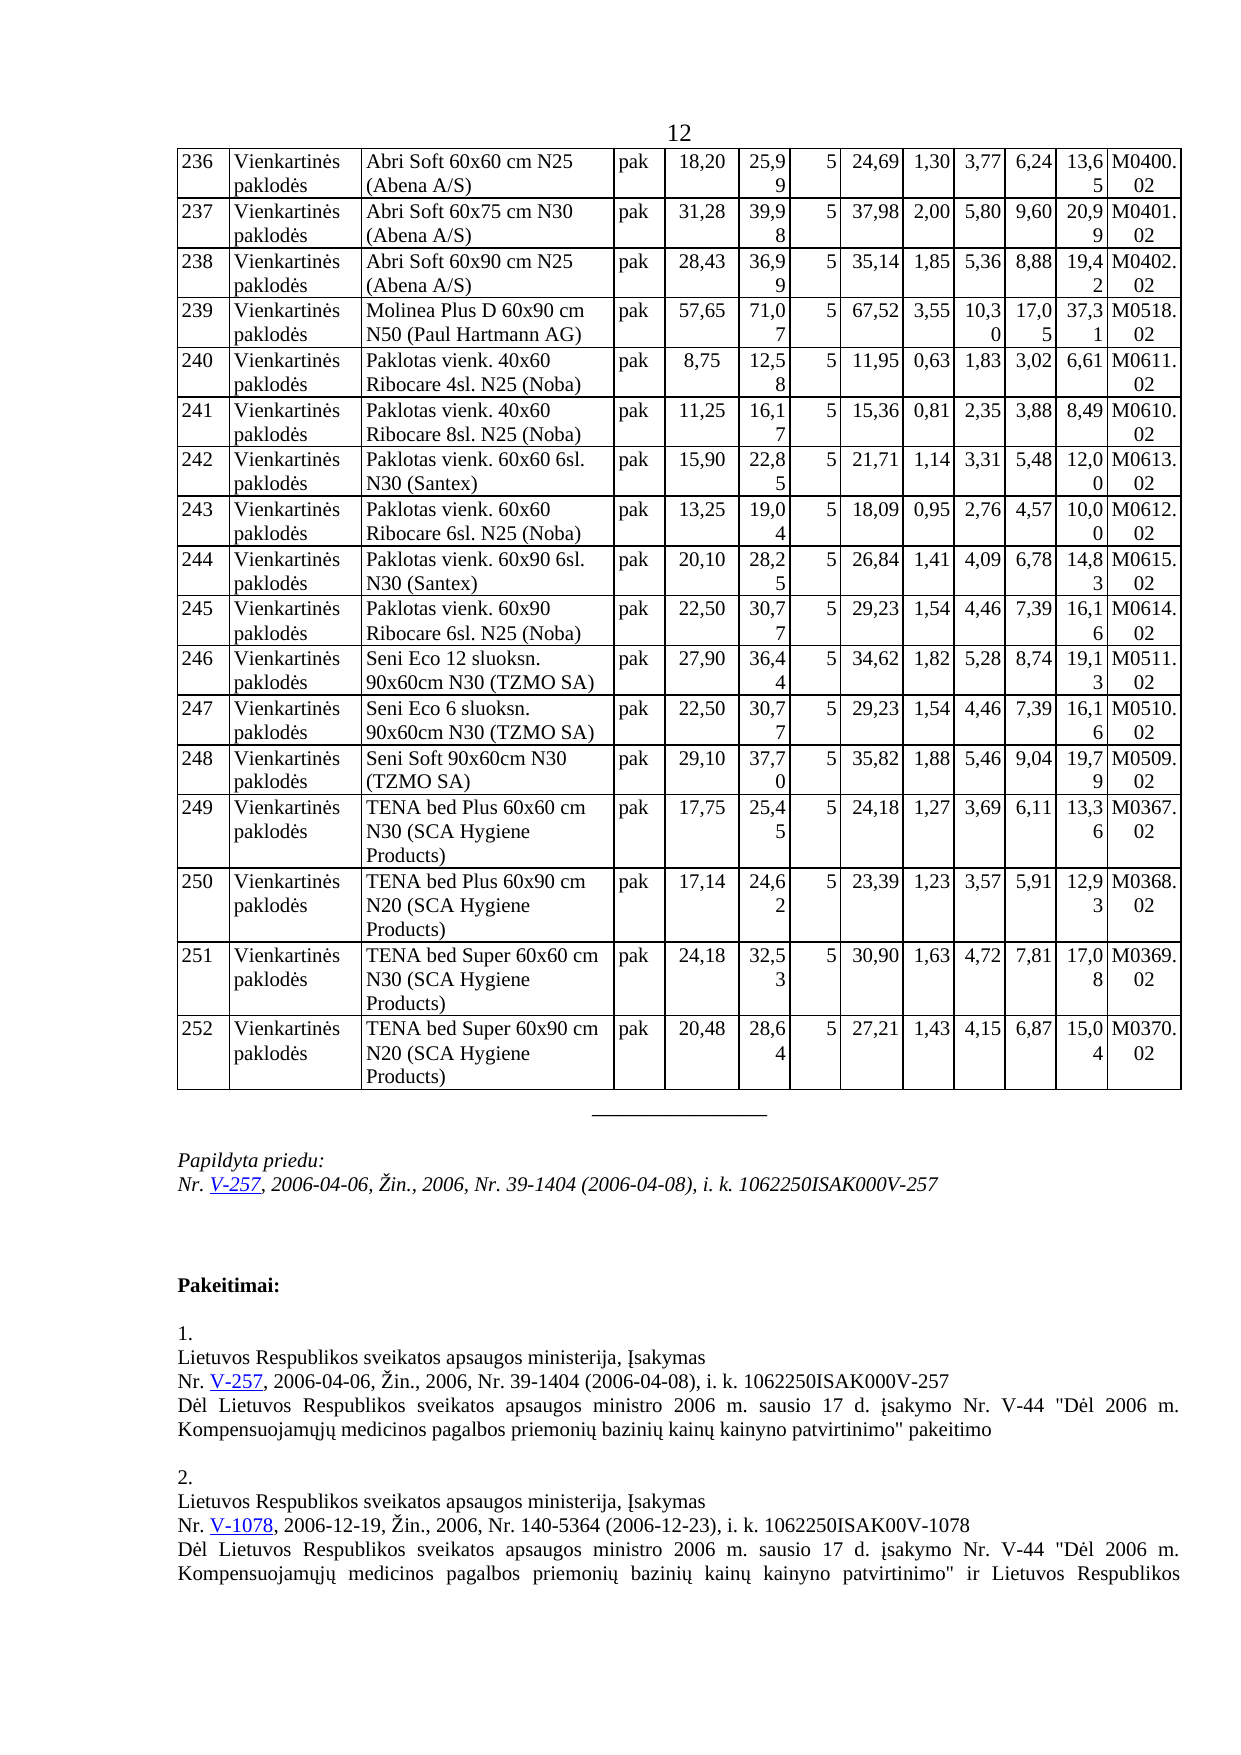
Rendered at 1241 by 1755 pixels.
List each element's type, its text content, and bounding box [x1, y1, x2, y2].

table_cell TENA bed Plus 60x90 cm N20 (SCA Hygiene Products) [362, 869, 613, 941]
table_cell M0402.02 [1108, 249, 1180, 297]
table_cell 37,70 [740, 746, 789, 793]
text Pakeitimai: [177, 1273, 1181, 1297]
table_cell pak [615, 1016, 664, 1088]
table_cell 4,09 [955, 547, 1004, 595]
table_cell Paklotas vienk. 60x90 6sl. N30 (Santex) [362, 547, 613, 595]
text Nr. V-257, 2006-04-06, Žin., 2006, Nr. 39-1404 (2006-04-08), i. k. 1062250ISAK000V-257 [177, 1172, 1181, 1196]
table_cell Abri Soft 60x60 cm N25 (Abena A/S) [362, 149, 613, 197]
table_cell 15,90 [666, 447, 738, 495]
table_cell Molinea Plus D 60x90 cm N50 (Paul Hartmann AG) [362, 298, 613, 346]
table_cell Vienkartinės paklodės [230, 646, 361, 694]
table_cell 15,04 [1057, 1016, 1107, 1088]
table_cell 5,48 [1006, 447, 1055, 495]
table_cell 22,50 [666, 696, 738, 744]
table_cell 17,75 [666, 795, 738, 867]
table_cell M0401.02 [1108, 199, 1180, 247]
table_cell 250 [178, 869, 229, 941]
table_cell 26,84 [841, 547, 902, 595]
table_cell 3,31 [955, 447, 1004, 495]
table_cell Vienkartinės paklodės [230, 149, 361, 197]
table_cell pak [615, 696, 664, 744]
table_cell 236 [178, 149, 229, 197]
table_cell 1,54 [904, 596, 953, 644]
table_cell 241 [178, 398, 229, 446]
table_cell 71,07 [740, 298, 789, 346]
table_cell Vienkartinės paklodės [230, 447, 361, 495]
table_cell 1,63 [904, 943, 953, 1015]
table_cell 27,21 [841, 1016, 902, 1088]
table_cell 3,55 [904, 298, 953, 346]
table_cell 35,82 [841, 746, 902, 793]
table_cell pak [615, 547, 664, 595]
table_cell pak [615, 348, 664, 396]
table_cell 1,43 [904, 1016, 953, 1088]
table_cell 18,09 [841, 497, 902, 545]
table_cell 5 [791, 795, 840, 867]
table_cell Vienkartinės paklodės [230, 596, 361, 644]
table_cell Abri Soft 60x75 cm N30 (Abena A/S) [362, 199, 613, 247]
table_cell 5 [791, 746, 840, 793]
table_cell 11,95 [841, 348, 902, 396]
table_cell 34,62 [841, 646, 902, 694]
table_cell Vienkartinės paklodės [230, 547, 361, 595]
table_cell 5,28 [955, 646, 1004, 694]
table_cell 21,71 [841, 447, 902, 495]
table_cell 3,69 [955, 795, 1004, 867]
table_cell TENA bed Super 60x90 cm N20 (SCA Hygiene Products) [362, 1016, 613, 1088]
table_cell Paklotas vienk. 40x60 Ribocare 8sl. N25 (Noba) [362, 398, 613, 446]
text Nr. V-1078, 2006-12-19, Žin., 2006, Nr. 140-5364 (2006-12-23), i. k. 1062250ISAK00V-1078 [177, 1513, 1181, 1537]
table_cell M0367.02 [1108, 795, 1180, 867]
text Papildyta priedu: [177, 1148, 1181, 1172]
table_cell Vienkartinės paklodės [230, 746, 361, 793]
table_cell 245 [178, 596, 229, 644]
table_cell 12,93 [1057, 869, 1107, 941]
table_cell 5,36 [955, 249, 1004, 297]
table_cell 4,15 [955, 1016, 1004, 1088]
table_cell 17,08 [1057, 943, 1107, 1015]
table_cell 7,39 [1006, 596, 1055, 644]
table_cell Abri Soft 60x90 cm N25 (Abena A/S) [362, 249, 613, 297]
table_cell 6,24 [1006, 149, 1055, 197]
table_cell 6,87 [1006, 1016, 1055, 1088]
table_cell 9,60 [1006, 199, 1055, 247]
table_cell 0,81 [904, 398, 953, 446]
table_cell 8,88 [1006, 249, 1055, 297]
table_cell 242 [178, 447, 229, 495]
table_cell 22,50 [666, 596, 738, 644]
table_cell 0,63 [904, 348, 953, 396]
table_cell Paklotas vienk. 60x90 Ribocare 6sl. N25 (Noba) [362, 596, 613, 644]
table_cell 37,31 [1057, 298, 1107, 346]
table_cell 17,14 [666, 869, 738, 941]
table_cell 249 [178, 795, 229, 867]
table_cell M0368.02 [1108, 869, 1180, 941]
table_cell 32,53 [740, 943, 789, 1015]
table_cell M0613.02 [1108, 447, 1180, 495]
table_cell 27,90 [666, 646, 738, 694]
table_cell M0611.02 [1108, 348, 1180, 396]
table_cell 4,46 [955, 596, 1004, 644]
table_cell 5 [791, 249, 840, 297]
text 2. [177, 1465, 1181, 1489]
table_cell 4,57 [1006, 497, 1055, 545]
table_cell 12,58 [740, 348, 789, 396]
table_cell pak [615, 249, 664, 297]
table_cell 237 [178, 199, 229, 247]
table_cell pak [615, 596, 664, 644]
table_cell M0511.02 [1108, 646, 1180, 694]
table_cell 18,20 [666, 149, 738, 197]
table_cell 1,23 [904, 869, 953, 941]
table_cell 39,98 [740, 199, 789, 247]
table_cell Paklotas vienk. 60x60 Ribocare 6sl. N25 (Noba) [362, 497, 613, 545]
table_cell 24,18 [666, 943, 738, 1015]
table_cell 246 [178, 646, 229, 694]
table_cell 5 [791, 596, 840, 644]
table_cell 4,72 [955, 943, 1004, 1015]
table_cell 2,35 [955, 398, 1004, 446]
text Dėl Lietuvos Respublikos sveikatos apsaugos ministro 2006 m. sausio 17 d. įsakymo Nr. V-44 "Dėl 2006 m. Kompensuojamųjų medicinos pagalbos priemonių bazinių kainų kainyno patvirtinimo" pakeitimo [177, 1393, 1181, 1441]
table_cell Vienkartinės paklodės [230, 869, 361, 941]
table_cell 30,90 [841, 943, 902, 1015]
table_cell 1,85 [904, 249, 953, 297]
text Lietuvos Respublikos sveikatos apsaugos ministerija, Įsakymas [177, 1489, 1181, 1513]
table_cell 13,36 [1057, 795, 1107, 867]
table_cell 3,02 [1006, 348, 1055, 396]
table_cell 3,77 [955, 149, 1004, 197]
table_cell 7,81 [1006, 943, 1055, 1015]
table_cell TENA bed Plus 60x60 cm N30 (SCA Hygiene Products) [362, 795, 613, 867]
table_cell 16,16 [1057, 696, 1107, 744]
table_cell 29,23 [841, 596, 902, 644]
table_cell 5 [791, 943, 840, 1015]
table_cell 10,00 [1057, 497, 1107, 545]
table_cell pak [615, 149, 664, 197]
table_cell 5 [791, 348, 840, 396]
table_cell 1,27 [904, 795, 953, 867]
table_cell M0369.02 [1108, 943, 1180, 1015]
table_cell M0510.02 [1108, 696, 1180, 744]
table_cell 7,39 [1006, 696, 1055, 744]
table_cell 11,25 [666, 398, 738, 446]
table_cell 16,17 [740, 398, 789, 446]
table_cell Vienkartinės paklodės [230, 497, 361, 545]
table_cell pak [615, 447, 664, 495]
table_cell 67,52 [841, 298, 902, 346]
table_cell Vienkartinės paklodės [230, 348, 361, 396]
table_cell 5 [791, 298, 840, 346]
table_cell 8,49 [1057, 398, 1107, 446]
table_cell 1,88 [904, 746, 953, 793]
table_cell Vienkartinės paklodės [230, 398, 361, 446]
table_cell 3,57 [955, 869, 1004, 941]
table_cell 6,78 [1006, 547, 1055, 595]
table_cell 24,18 [841, 795, 902, 867]
table_cell pak [615, 497, 664, 545]
table_cell 28,43 [666, 249, 738, 297]
table_cell Seni Soft 90x60cm N30 (TZMO SA) [362, 746, 613, 793]
table_cell 36,44 [740, 646, 789, 694]
table_cell M0612.02 [1108, 497, 1180, 545]
table_cell 8,75 [666, 348, 738, 396]
table_cell Vienkartinės paklodės [230, 795, 361, 867]
table_cell 25,99 [740, 149, 789, 197]
table_cell 1,30 [904, 149, 953, 197]
table_cell 6,11 [1006, 795, 1055, 867]
table_cell M0370.02 [1108, 1016, 1180, 1088]
table_cell 23,39 [841, 869, 902, 941]
table_cell 1,54 [904, 696, 953, 744]
table_cell M0509.02 [1108, 746, 1180, 793]
table_cell 5,46 [955, 746, 1004, 793]
table_cell 30,77 [740, 596, 789, 644]
table_cell Vienkartinės paklodės [230, 199, 361, 247]
table_cell 31,28 [666, 199, 738, 247]
table_cell pak [615, 298, 664, 346]
table_cell M0400.02 [1108, 149, 1180, 197]
table_cell 1,82 [904, 646, 953, 694]
table_cell M0610.02 [1108, 398, 1180, 446]
table_cell 20,10 [666, 547, 738, 595]
table_cell 1,41 [904, 547, 953, 595]
table_cell 13,65 [1057, 149, 1107, 197]
text Lietuvos Respublikos sveikatos apsaugos ministerija, Įsakymas [177, 1345, 1181, 1369]
table_cell M0615.02 [1108, 547, 1180, 595]
table_cell Vienkartinės paklodės [230, 1016, 361, 1088]
table_cell 13,25 [666, 497, 738, 545]
table_cell 3,88 [1006, 398, 1055, 446]
table_cell Vienkartinės paklodės [230, 298, 361, 346]
text ______________ [177, 1090, 1181, 1119]
table_cell pak [615, 869, 664, 941]
table_cell 24,69 [841, 149, 902, 197]
table_cell 5 [791, 398, 840, 446]
table_cell 240 [178, 348, 229, 396]
table_cell 243 [178, 497, 229, 545]
table_cell 22,85 [740, 447, 789, 495]
table_cell 10,30 [955, 298, 1004, 346]
table_cell Vienkartinės paklodės [230, 249, 361, 297]
table_cell Paklotas vienk. 40x60 Ribocare 4sl. N25 (Noba) [362, 348, 613, 396]
table_cell 20,99 [1057, 199, 1107, 247]
table_cell 24,62 [740, 869, 789, 941]
table_cell 29,10 [666, 746, 738, 793]
table_cell 15,36 [841, 398, 902, 446]
table_cell 19,04 [740, 497, 789, 545]
table_cell 5 [791, 149, 840, 197]
table_cell 2,76 [955, 497, 1004, 545]
table_cell 251 [178, 943, 229, 1015]
table_cell 36,99 [740, 249, 789, 297]
table_cell 5 [791, 199, 840, 247]
table_cell 5,91 [1006, 869, 1055, 941]
table_cell 5 [791, 646, 840, 694]
table_cell 9,04 [1006, 746, 1055, 793]
table_cell pak [615, 398, 664, 446]
table_cell 5 [791, 869, 840, 941]
table_cell 14,83 [1057, 547, 1107, 595]
table_cell 5 [791, 696, 840, 744]
table_cell 25,45 [740, 795, 789, 867]
table_cell 1,14 [904, 447, 953, 495]
text Dėl Lietuvos Respublikos sveikatos apsaugos ministro 2006 m. sausio 17 d. įsakymo Nr. V-44 "Dėl 2006 m. Kompensuojamųjų medicinos pagalbos priemonių bazinių kainų kainyno patvirtinimo" ir Lietuvos Respublikos [177, 1537, 1181, 1585]
table_cell Seni Eco 6 sluoksn. 90x60cm N30 (TZMO SA) [362, 696, 613, 744]
table_cell 5,80 [955, 199, 1004, 247]
table_cell Seni Eco 12 sluoksn. 90x60cm N30 (TZMO SA) [362, 646, 613, 694]
table_cell 12,00 [1057, 447, 1107, 495]
table_cell 0,95 [904, 497, 953, 545]
table_cell 17,05 [1006, 298, 1055, 346]
table_cell pak [615, 795, 664, 867]
table_cell 238 [178, 249, 229, 297]
table_cell 239 [178, 298, 229, 346]
table_cell 1,83 [955, 348, 1004, 396]
table_cell 2,00 [904, 199, 953, 247]
table_cell 5 [791, 497, 840, 545]
table_cell 35,14 [841, 249, 902, 297]
table_cell pak [615, 199, 664, 247]
table_cell 5 [791, 547, 840, 595]
table_cell 29,23 [841, 696, 902, 744]
table_cell pak [615, 746, 664, 793]
table_cell 4,46 [955, 696, 1004, 744]
table_cell 252 [178, 1016, 229, 1088]
table_cell 28,25 [740, 547, 789, 595]
table_cell 247 [178, 696, 229, 744]
table_cell 5 [791, 1016, 840, 1088]
table_cell 19,42 [1057, 249, 1107, 297]
text Nr. V-257, 2006-04-06, Žin., 2006, Nr. 39-1404 (2006-04-08), i. k. 1062250ISAK000V-257 [177, 1369, 1181, 1393]
table_cell pak [615, 943, 664, 1015]
table_cell 37,98 [841, 199, 902, 247]
table_cell Vienkartinės paklodės [230, 696, 361, 744]
table_cell pak [615, 646, 664, 694]
table_cell 57,65 [666, 298, 738, 346]
table_cell 19,79 [1057, 746, 1107, 793]
table_cell 244 [178, 547, 229, 595]
table_cell 6,61 [1057, 348, 1107, 396]
table_cell 28,64 [740, 1016, 789, 1088]
table_cell Vienkartinės paklodės [230, 943, 361, 1015]
text 1. [177, 1321, 1181, 1345]
table_cell 16,16 [1057, 596, 1107, 644]
table_cell M0614.02 [1108, 596, 1180, 644]
table_cell 8,74 [1006, 646, 1055, 694]
table_cell Paklotas vienk. 60x60 6sl. N30 (Santex) [362, 447, 613, 495]
table_cell 20,48 [666, 1016, 738, 1088]
table_cell 19,13 [1057, 646, 1107, 694]
table_cell 30,77 [740, 696, 789, 744]
table_cell 5 [791, 447, 840, 495]
table_cell M0518.02 [1108, 298, 1180, 346]
table_cell 248 [178, 746, 229, 793]
table_cell TENA bed Super 60x60 cm N30 (SCA Hygiene Products) [362, 943, 613, 1015]
